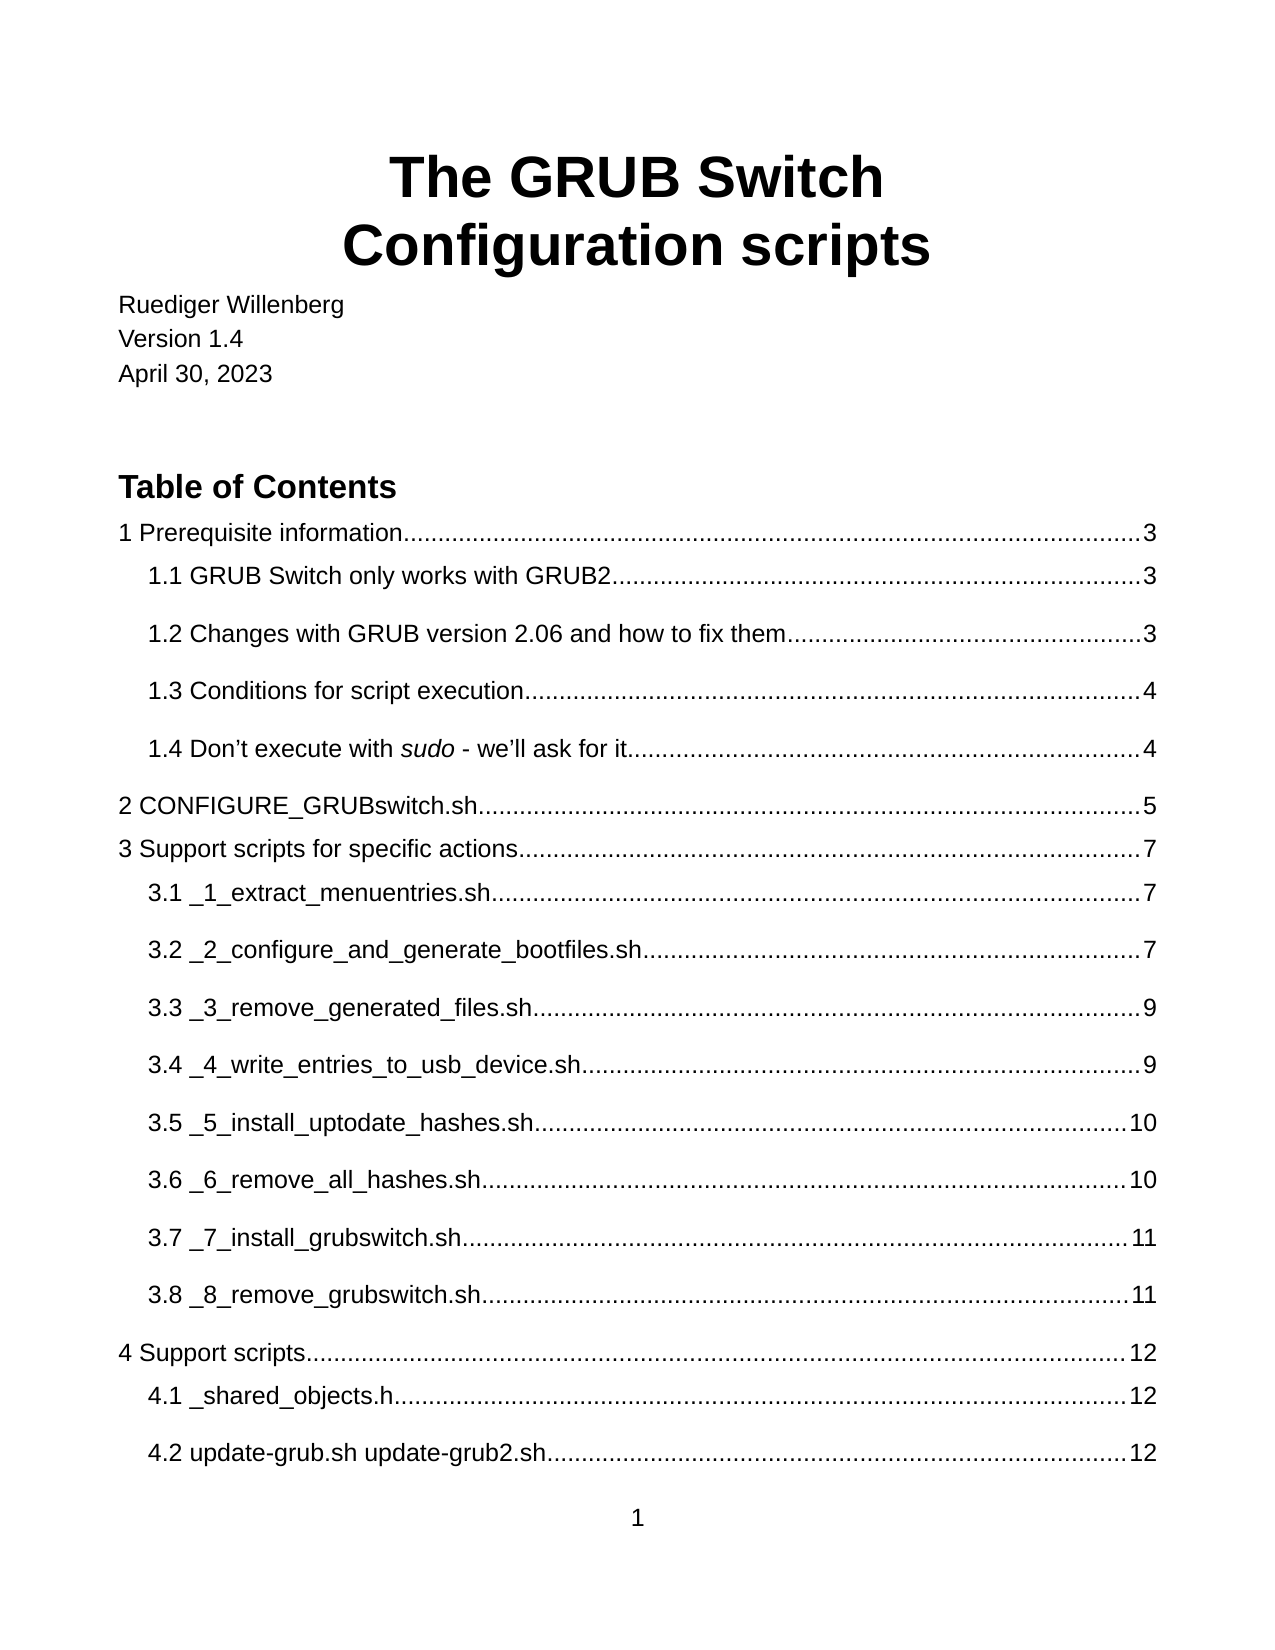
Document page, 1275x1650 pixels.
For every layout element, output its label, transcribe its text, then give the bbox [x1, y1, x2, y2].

text 3.4 _4_write_entries_to_usb_device.sh 9 [148, 1050, 1157, 1079]
text Ruediger Willenberg Version 1.4 April 30, 2023 [118, 290, 1157, 422]
text 3 Support scripts for specific actions 7 [118, 834, 1157, 863]
title The GRUB Switch Configuration scripts [118, 143, 1157, 277]
text 3.7 _7_install_grubswitch.sh 11 [148, 1223, 1157, 1251]
text 1 Prerequisite information 3 [118, 518, 1157, 547]
text 1.4 Don’t execute with sudo - we’ll ask for it. 4 [148, 734, 1157, 763]
text 4 Support scripts 12 [118, 1338, 1157, 1366]
text 3.2 _2_configure_and_generate_bootfiles.sh 7 [148, 935, 1157, 964]
text 3.8 _8_remove_grubswitch.sh 11 [148, 1280, 1157, 1309]
subtitle Table of Contents [118, 467, 1157, 506]
text 3.1 _1_extract_menuentries.sh 7 [148, 878, 1157, 906]
text 4.2 update-grub.sh update-grub2.sh 12 [148, 1438, 1157, 1467]
text 4.1 _shared_objects.h 12 [148, 1381, 1157, 1409]
text 3.5 _5_install_uptodate_hashes.sh 10 [148, 1108, 1157, 1136]
text 3.3 _3_remove_generated_files.sh 9 [148, 993, 1157, 1021]
text 1.3 Conditions for script execution 4 [148, 676, 1157, 705]
text 1.1 GRUB Switch only works with GRUB2 3 [148, 561, 1157, 590]
text 1.2 Changes with GRUB version 2.06 and how to fix them 3 [148, 619, 1157, 648]
text 3.6 _6_remove_all_hashes.sh 10 [148, 1165, 1157, 1194]
text 2 CONFIGURE_GRUBswitch.sh 5 [118, 791, 1157, 820]
